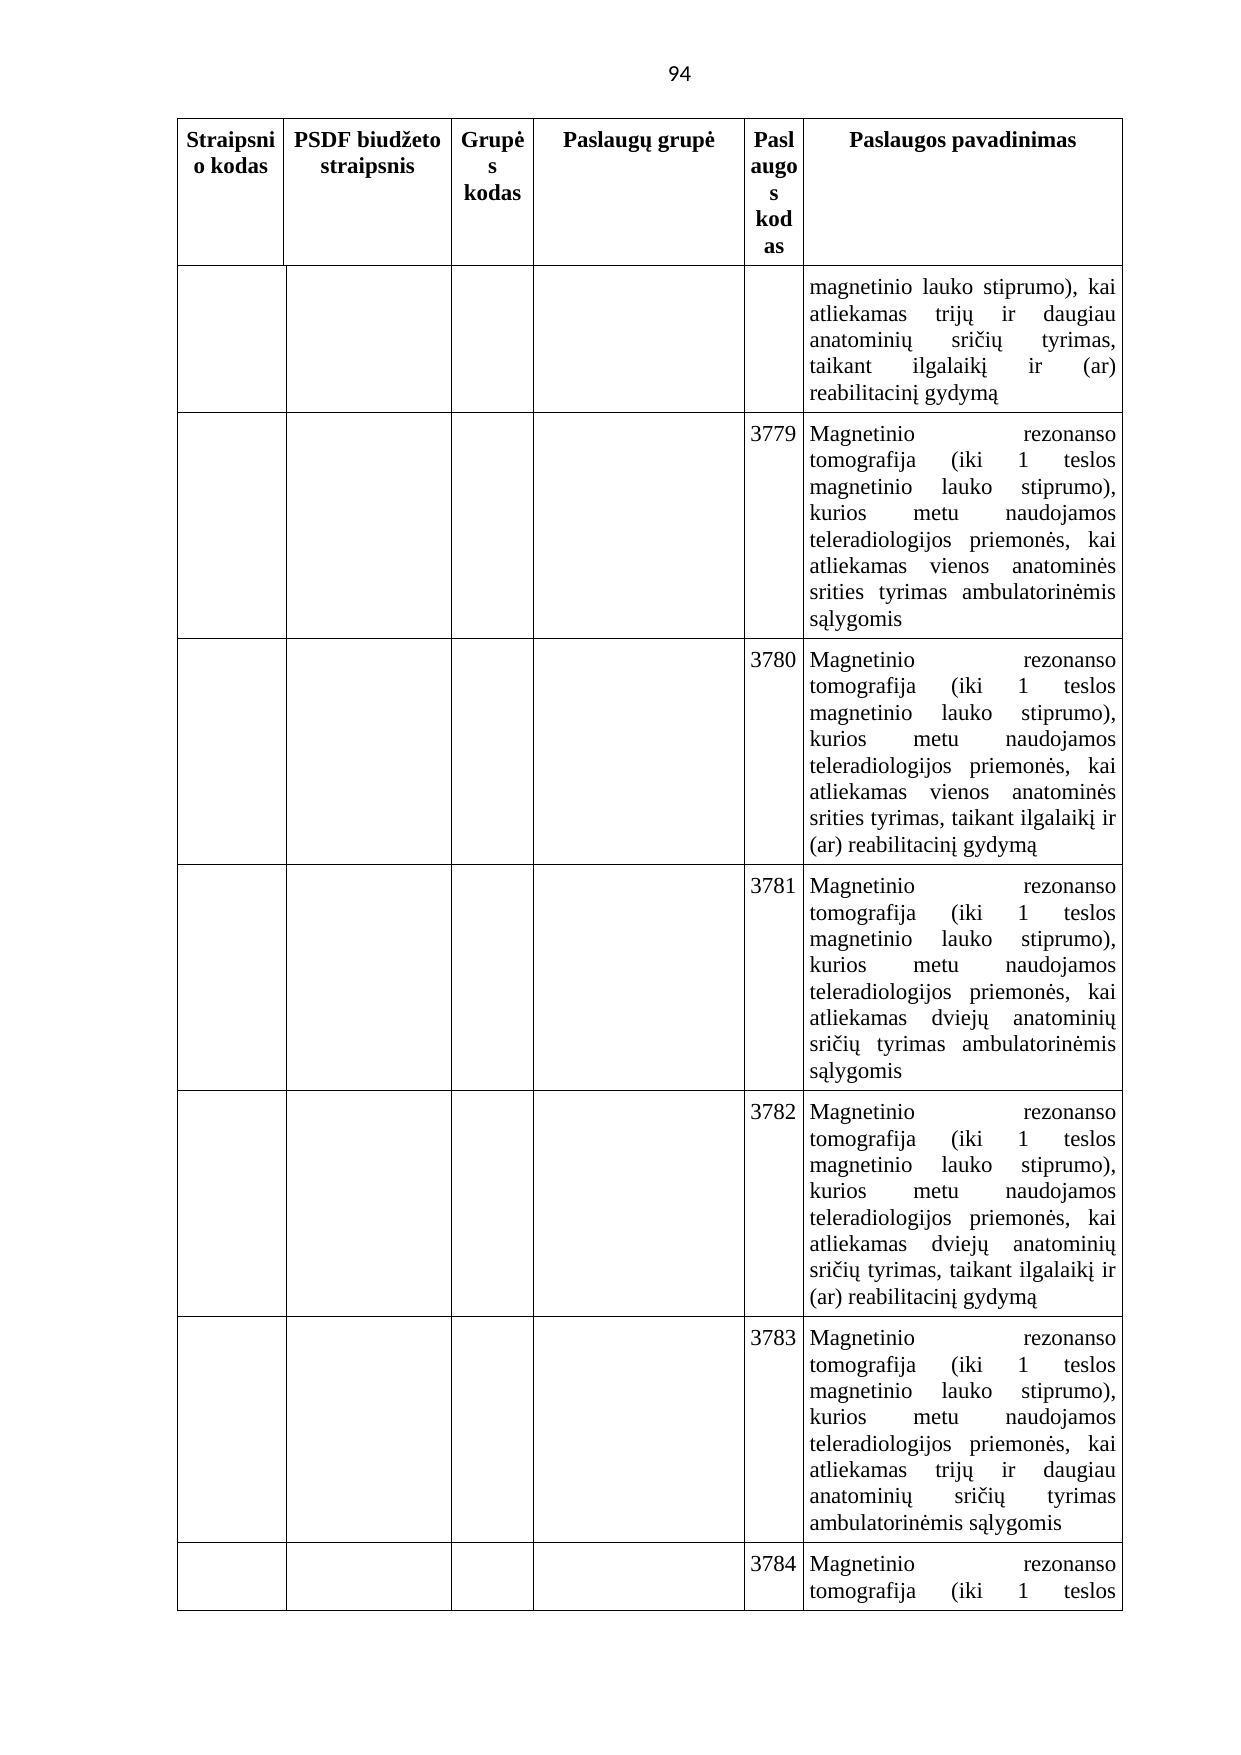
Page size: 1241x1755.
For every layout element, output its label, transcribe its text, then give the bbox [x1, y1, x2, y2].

table_cell [178, 1543, 286, 1610]
table_cell [534, 865, 744, 1090]
table_cell Magnetinio rezonanso tomografija (iki 1 teslos magnetinio lauko stiprumo), kurios metu naudojamos teleradiologijos priemonės, kai atliekamas trijų ir daugiau anatominių sričių tyrimas ambulatorinėmis sąlygomis [804, 1317, 1122, 1542]
table_header Paslaugų grupė [534, 119, 744, 265]
table_cell [534, 413, 744, 638]
table_cell Magnetinio rezonanso tomografija (iki 1 teslos magnetinio lauko stiprumo), kurios metu naudojamos teleradiologijos priemonės, kai atliekamas dviejų anatominių sričių tyrimas, taikant ilgalaikį ir (ar) reabilitacinį gydymą [804, 1091, 1122, 1316]
table_header Paslaugos kodas [745, 119, 803, 265]
table_cell [287, 639, 451, 864]
table_cell 3782 [745, 1091, 803, 1316]
table_cell [452, 413, 533, 638]
table_cell [452, 1317, 533, 1542]
table_cell Magnetinio rezonanso tomografija (iki 1 teslos [804, 1543, 1122, 1610]
table_cell 3781 [745, 865, 803, 1090]
table_cell [287, 266, 451, 412]
table_cell [534, 1317, 744, 1542]
table_header Straipsnio kodas [178, 119, 283, 265]
table_cell 3784 [745, 1543, 803, 1610]
table_cell [287, 413, 451, 638]
table_cell [534, 1543, 744, 1610]
table_cell [178, 266, 286, 412]
table_cell [534, 266, 744, 412]
table_cell 3779 [745, 413, 803, 638]
table_cell [452, 639, 533, 864]
table_cell [287, 1543, 451, 1610]
table_header Paslaugos pavadinimas [804, 119, 1122, 265]
table_cell Magnetinio rezonanso tomografija (iki 1 teslos magnetinio lauko stiprumo), kurios metu naudojamos teleradiologijos priemonės, kai atliekamas vienos anatominės srities tyrimas ambulatorinėmis sąlygomis [804, 413, 1122, 638]
table_cell [534, 639, 744, 864]
table_cell [452, 1091, 533, 1316]
table_cell [452, 865, 533, 1090]
table_cell [452, 266, 533, 412]
table_cell [178, 1091, 286, 1316]
table_cell [178, 413, 286, 638]
table_cell [178, 639, 286, 864]
table_cell 3780 [745, 639, 803, 864]
table_cell [287, 1317, 451, 1542]
table_cell Magnetinio rezonanso tomografija (iki 1 teslos magnetinio lauko stiprumo), kurios metu naudojamos teleradiologijos priemonės, kai atliekamas vienos anatominės srities tyrimas, taikant ilgalaikį ir (ar) reabilitacinį gydymą [804, 639, 1122, 864]
table_cell [287, 1091, 451, 1316]
table_cell Magnetinio rezonanso tomografija (iki 1 teslos magnetinio lauko stiprumo), kurios metu naudojamos teleradiologijos priemonės, kai atliekamas dviejų anatominių sričių tyrimas ambulatorinėmis sąlygomis [804, 865, 1122, 1090]
table_cell [452, 1543, 533, 1610]
table_cell [745, 266, 803, 412]
table_header PSDF biudžeto straipsnis [284, 119, 451, 265]
table_cell [178, 865, 286, 1090]
table_cell [178, 1317, 286, 1542]
table_cell [287, 865, 451, 1090]
table_cell [534, 1091, 744, 1316]
table_header Grupės kodas [452, 119, 533, 265]
table_cell magnetinio lauko stiprumo), kai atliekamas trijų ir daugiau anatominių sričių tyrimas, taikant ilgalaikį ir (ar) reabilitacinį gydymą [804, 266, 1122, 412]
table_cell 3783 [745, 1317, 803, 1542]
